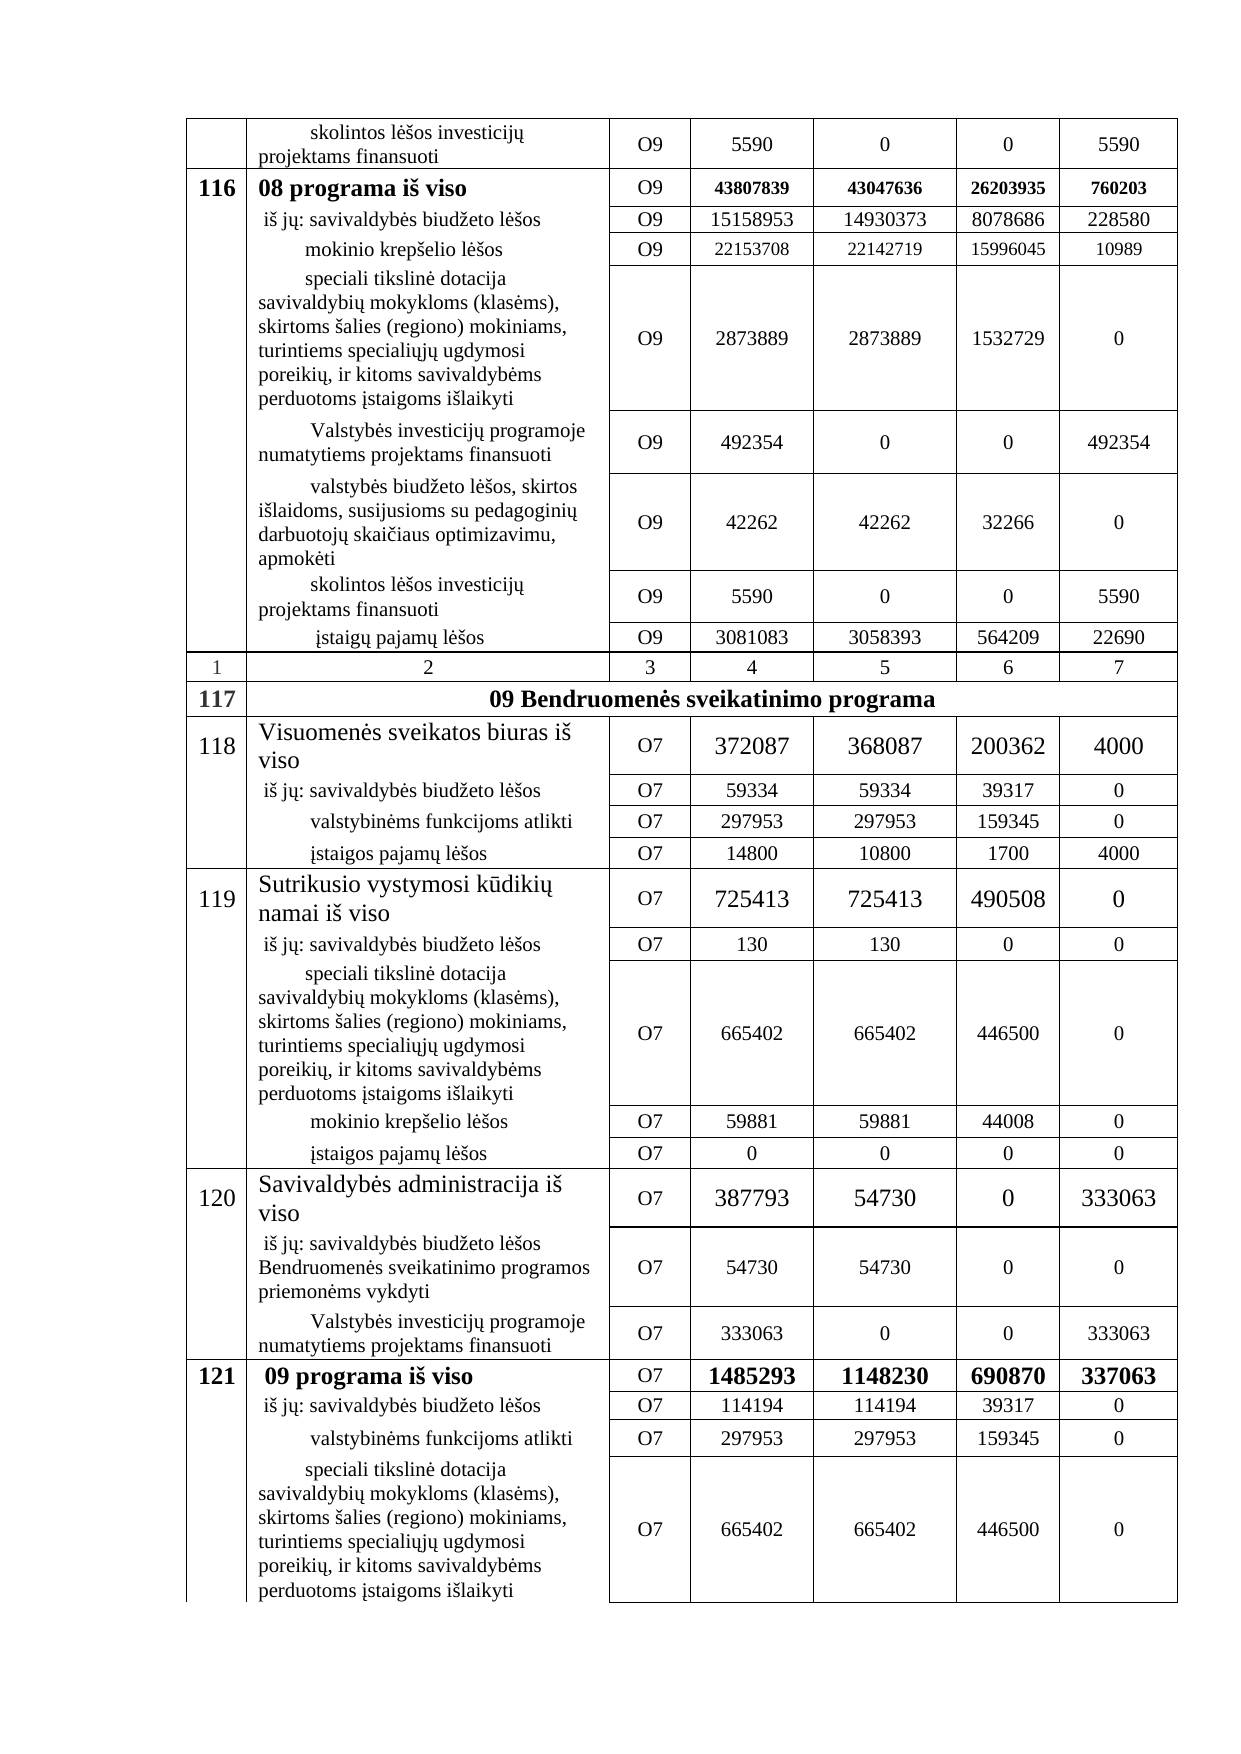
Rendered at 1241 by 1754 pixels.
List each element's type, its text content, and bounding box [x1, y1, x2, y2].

table_cell 4000 [1060, 838, 1177, 868]
table_cell 228580 [1060, 207, 1177, 232]
table_cell 0 [957, 928, 1059, 960]
table_cell skolintos lėšos investicijų projektams finansuoti [247, 570, 609, 622]
table_cell 0 [1060, 869, 1177, 927]
table_cell 130 [691, 928, 813, 960]
table_cell 39317 [957, 1392, 1059, 1419]
table_cell 120 [187, 1169, 246, 1226]
table_cell 1148230 [814, 1360, 956, 1391]
table_cell O9 [610, 571, 690, 622]
table_cell 2873889 [691, 266, 813, 410]
table_cell 159345 [957, 1420, 1059, 1456]
table_cell O9 [610, 233, 690, 265]
table_cell 4000 [1060, 717, 1177, 774]
table_cell 118 [187, 717, 246, 774]
table_cell 116 [187, 169, 246, 206]
table_cell [187, 206, 246, 232]
table_cell 0 [957, 571, 1059, 622]
table_cell 09 Bendruomenės sveikatinimo programa [247, 682, 1177, 716]
table_cell [187, 473, 246, 570]
table_cell 665402 [691, 1457, 813, 1602]
table_cell 490508 [957, 869, 1059, 927]
table_cell 0 [814, 571, 956, 622]
table_cell 5590 [1060, 119, 1177, 168]
table_cell O9 [610, 169, 690, 206]
table_cell O7 [610, 838, 690, 868]
table_cell 200362 [957, 717, 1059, 774]
table_cell [187, 1137, 246, 1168]
table_cell 297953 [691, 806, 813, 837]
table_cell 0 [814, 1307, 956, 1359]
table_cell O9 [610, 623, 690, 651]
table_cell [187, 410, 246, 473]
table_cell 5 [814, 653, 956, 681]
table_cell 09 programa iš viso [247, 1360, 609, 1391]
table_cell 14930373 [814, 207, 956, 232]
table_cell skolintos lėšos investicijų projektams finansuoti [247, 119, 609, 168]
table_cell 117 [187, 682, 246, 716]
table_cell 26203935 [957, 169, 1059, 206]
table_cell O7 [610, 1307, 690, 1359]
table_cell 333063 [691, 1307, 813, 1359]
table_cell 1 [187, 653, 246, 681]
table_cell 42262 [691, 474, 813, 570]
table_cell 59334 [814, 775, 956, 805]
table_cell 760203 [1060, 169, 1177, 206]
table_cell [187, 1306, 246, 1359]
table_cell 10989 [1060, 233, 1177, 265]
table_cell O7 [610, 717, 690, 774]
table_cell iš jų: savivaldybės biudžeto lėšos [247, 1391, 609, 1419]
table_cell valstybinėms funkcijoms atlikti [247, 805, 609, 837]
table_cell iš jų: savivaldybės biudžeto lėšos [247, 774, 609, 805]
table_cell 42262 [814, 474, 956, 570]
table_cell 0 [1060, 474, 1177, 570]
table_cell 665402 [814, 1457, 956, 1602]
table_cell 0 [957, 1307, 1059, 1359]
table_cell O7 [610, 1169, 690, 1226]
table_cell 368087 [814, 717, 956, 774]
table_cell speciali tikslinė dotacija savivaldybių mokykloms (klasėms), skirtoms šalies (regiono) mokiniams, turintiems specialiųjų ugdymosi poreikių, ir kitoms savivaldybėms perduotoms įstaigoms išlaikyti [247, 1456, 609, 1602]
table_cell 0 [1060, 1228, 1177, 1306]
table_cell [187, 1105, 246, 1137]
table_cell 4 [691, 653, 813, 681]
table_cell O7 [610, 961, 690, 1105]
table_cell 1700 [957, 838, 1059, 868]
table_cell 1485293 [691, 1360, 813, 1391]
table_cell 0 [1060, 928, 1177, 960]
table_cell 333063 [1060, 1169, 1177, 1226]
table_cell 5590 [1060, 571, 1177, 622]
table_cell 0 [814, 119, 956, 168]
table_cell O7 [610, 1420, 690, 1456]
table_cell 297953 [814, 806, 956, 837]
table_cell 665402 [691, 961, 813, 1105]
table_cell O7 [610, 775, 690, 805]
table_cell 492354 [1060, 411, 1177, 473]
table_cell 372087 [691, 717, 813, 774]
table_cell įstaigos pajamų lėšos [247, 1137, 609, 1168]
table_cell O7 [610, 1106, 690, 1137]
table_cell 3058393 [814, 623, 956, 651]
table_cell įstaigos pajamų lėšos [247, 837, 609, 868]
table_cell [187, 1456, 246, 1602]
table_cell 2873889 [814, 266, 956, 410]
table_cell 0 [691, 1138, 813, 1168]
table_cell 387793 [691, 1169, 813, 1226]
table_cell 725413 [691, 869, 813, 927]
table_cell [187, 265, 246, 410]
table_cell 159345 [957, 806, 1059, 837]
table_cell O9 [610, 411, 690, 473]
table_cell speciali tikslinė dotacija savivaldybių mokykloms (klasėms), skirtoms šalies (regiono) mokiniams, turintiems specialiųjų ugdymosi poreikių, ir kitoms savivaldybėms perduotoms įstaigoms išlaikyti [247, 960, 609, 1105]
table_cell iš jų: savivaldybės biudžeto lėšos Bendruomenės sveikatinimo programos priemonėms vykdyti [247, 1226, 609, 1306]
table_cell Visuomenės sveikatos biuras iš viso [247, 717, 609, 774]
table_cell 114194 [691, 1392, 813, 1419]
table_cell Sutrikusio vystymosi kūdikių namai iš viso [247, 869, 609, 927]
table_cell 0 [1060, 961, 1177, 1105]
table_cell valstybės biudžeto lėšos, skirtos išlaidoms, susijusioms su pedagoginių darbuotojų skaičiaus optimizavimu, apmokėti [247, 473, 609, 570]
table_cell 0 [957, 1169, 1059, 1226]
table_cell 0 [1060, 806, 1177, 837]
table_cell mokinio krepšelio lėšos [247, 1105, 609, 1137]
table_cell [187, 622, 246, 651]
table_cell [187, 927, 246, 960]
table_cell 121 [187, 1360, 246, 1391]
table_cell 0 [1060, 1392, 1177, 1419]
table_cell O9 [610, 474, 690, 570]
table_cell O7 [610, 1228, 690, 1306]
table_cell 22153708 [691, 233, 813, 265]
table_cell mokinio krepšelio lėšos [247, 232, 609, 265]
table_cell iš jų: savivaldybės biudžeto lėšos [247, 927, 609, 960]
table_cell [187, 1226, 246, 1306]
table_cell 54730 [814, 1228, 956, 1306]
table_cell 44008 [957, 1106, 1059, 1137]
table_cell 1532729 [957, 266, 1059, 410]
table_cell 39317 [957, 775, 1059, 805]
table_cell 0 [1060, 775, 1177, 805]
table_cell 59881 [691, 1106, 813, 1137]
table_cell 6 [957, 653, 1059, 681]
table_cell 492354 [691, 411, 813, 473]
table_cell Valstybės investicijų programoje numatytiems projektams finansuoti [247, 410, 609, 473]
table_cell 59334 [691, 775, 813, 805]
table_cell Savivaldybės administracija iš viso [247, 1169, 609, 1226]
table_cell 0 [1060, 266, 1177, 410]
table_cell 297953 [691, 1420, 813, 1456]
table_cell 7 [1060, 653, 1177, 681]
table_cell 3081083 [691, 623, 813, 651]
table_cell O7 [610, 1138, 690, 1168]
table_cell 0 [957, 411, 1059, 473]
table_cell O9 [610, 207, 690, 232]
table_cell O7 [610, 1457, 690, 1602]
table_cell 54730 [814, 1169, 956, 1226]
table_cell [187, 570, 246, 622]
table_cell 3 [610, 653, 690, 681]
table_cell 446500 [957, 961, 1059, 1105]
table_cell 119 [187, 869, 246, 927]
table_cell 725413 [814, 869, 956, 927]
table_cell įstaigų pajamų lėšos [247, 622, 609, 651]
table_cell 333063 [1060, 1307, 1177, 1359]
table_cell 15158953 [691, 207, 813, 232]
table_cell 14800 [691, 838, 813, 868]
table_cell 665402 [814, 961, 956, 1105]
table_cell speciali tikslinė dotacija savivaldybių mokykloms (klasėms), skirtoms šalies (regiono) mokiniams, turintiems specialiųjų ugdymosi poreikių, ir kitoms savivaldybėms perduotoms įstaigoms išlaikyti [247, 265, 609, 410]
table_cell [187, 805, 246, 837]
table_cell 08 programa iš viso [247, 169, 609, 206]
table_cell 564209 [957, 623, 1059, 651]
table_cell 22690 [1060, 623, 1177, 651]
table_cell [187, 960, 246, 1105]
table_cell 0 [1060, 1138, 1177, 1168]
table_cell [187, 774, 246, 805]
table_cell O7 [610, 928, 690, 960]
table_cell 0 [1060, 1420, 1177, 1456]
table_cell 8078686 [957, 207, 1059, 232]
table_cell 22142719 [814, 233, 956, 265]
table_cell [187, 119, 246, 168]
table_cell [187, 1419, 246, 1456]
table_cell 0 [814, 411, 956, 473]
table_cell 43047636 [814, 169, 956, 206]
table_cell Valstybės investicijų programoje numatytiems projektams finansuoti [247, 1306, 609, 1359]
table_cell O7 [610, 869, 690, 927]
table_cell 0 [1060, 1457, 1177, 1602]
table_cell O9 [610, 266, 690, 410]
table_cell 59881 [814, 1106, 956, 1137]
table_cell 690870 [957, 1360, 1059, 1391]
table_cell 54730 [691, 1228, 813, 1306]
table_cell O7 [610, 1360, 690, 1391]
table_cell 297953 [814, 1420, 956, 1456]
table_cell 130 [814, 928, 956, 960]
table_cell 5590 [691, 119, 813, 168]
table_cell O9 [610, 119, 690, 168]
table_cell 43807839 [691, 169, 813, 206]
table_cell 0 [1060, 1106, 1177, 1137]
table_cell O7 [610, 1392, 690, 1419]
table_cell [187, 232, 246, 265]
table_cell valstybinėms funkcijoms atlikti [247, 1419, 609, 1456]
table_cell 15996045 [957, 233, 1059, 265]
table_cell 0 [957, 1138, 1059, 1168]
table_cell iš jų: savivaldybės biudžeto lėšos [247, 206, 609, 232]
table_cell 446500 [957, 1457, 1059, 1602]
table_cell [187, 837, 246, 868]
table_cell 0 [957, 1228, 1059, 1306]
table_cell 32266 [957, 474, 1059, 570]
table_cell O7 [610, 806, 690, 837]
table_cell 0 [814, 1138, 956, 1168]
table_cell 10800 [814, 838, 956, 868]
table_cell 0 [957, 119, 1059, 168]
table_cell 5590 [691, 571, 813, 622]
table_cell 2 [247, 653, 609, 681]
table_cell 337063 [1060, 1360, 1177, 1391]
table_cell [187, 1391, 246, 1419]
table_cell 114194 [814, 1392, 956, 1419]
